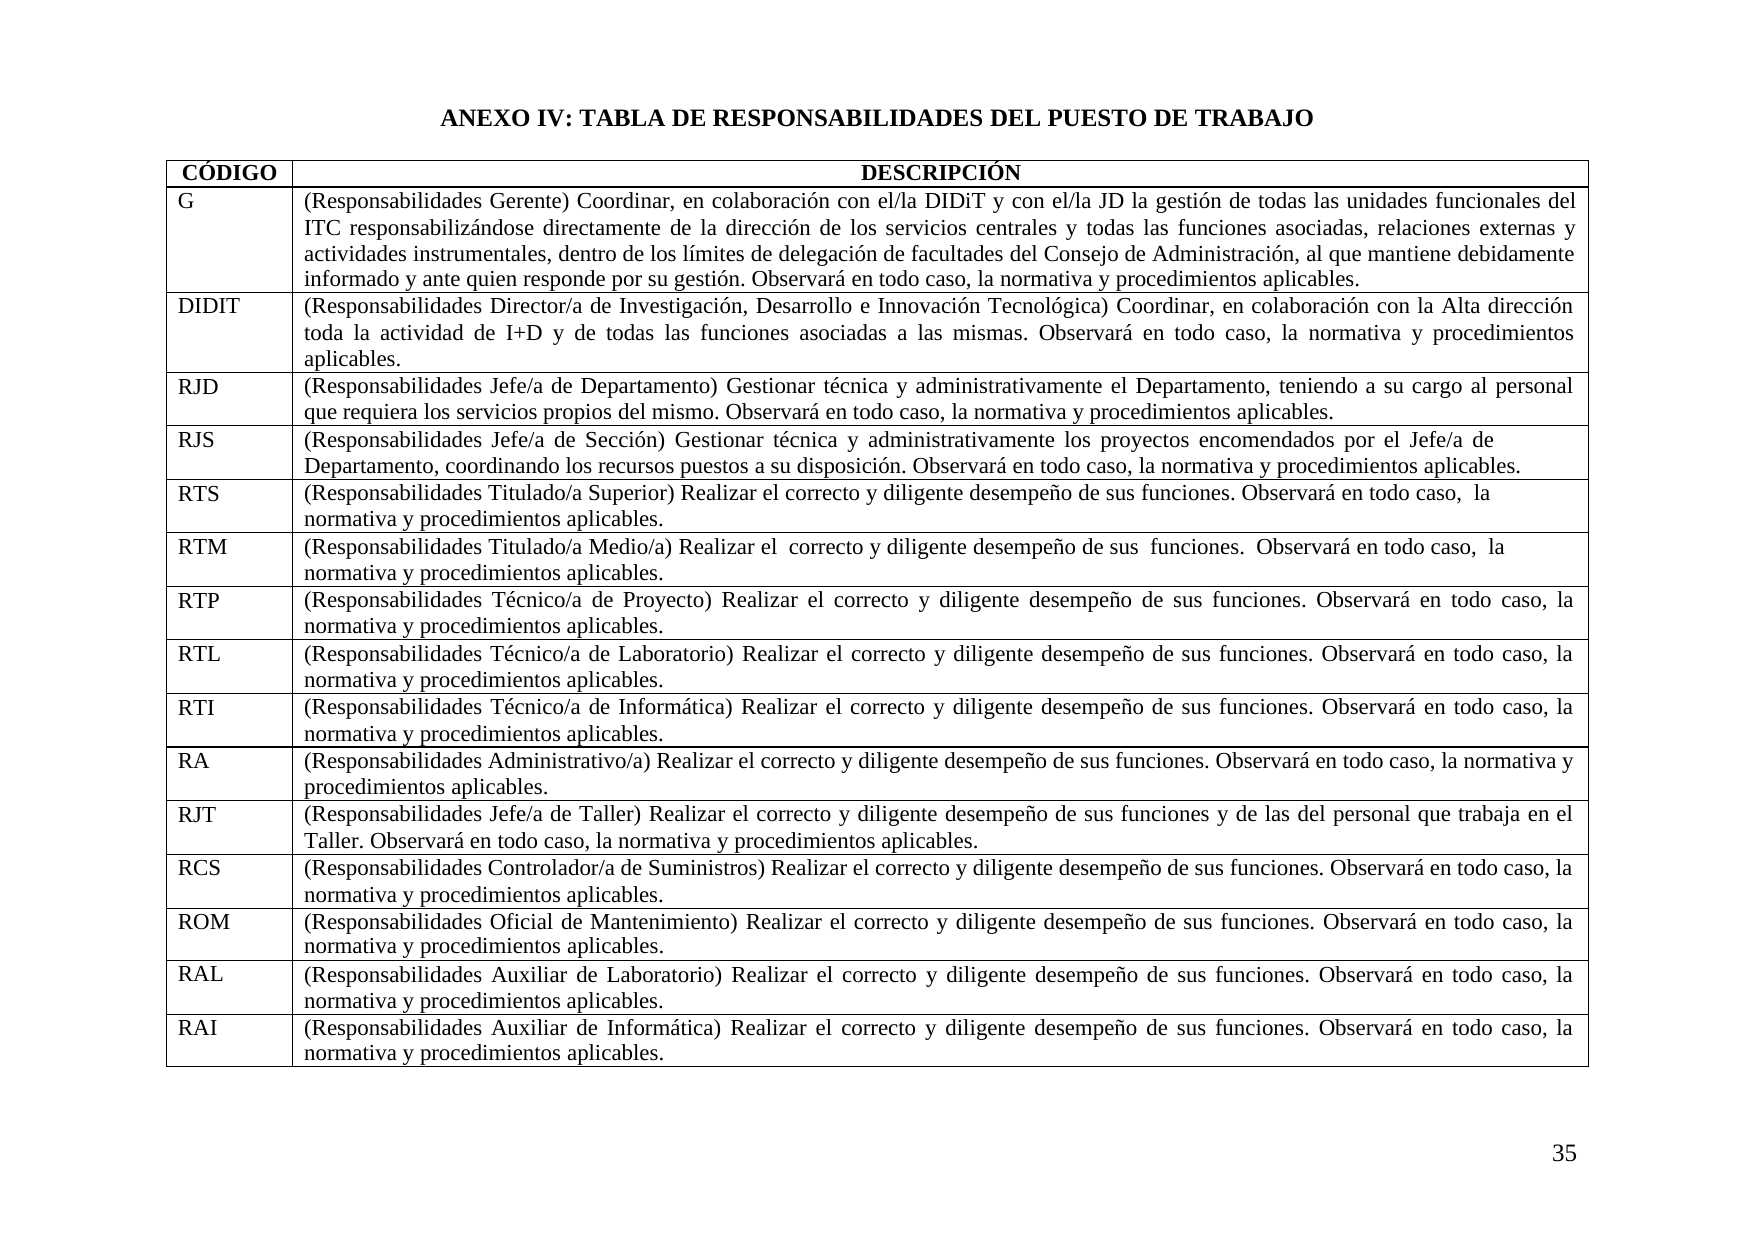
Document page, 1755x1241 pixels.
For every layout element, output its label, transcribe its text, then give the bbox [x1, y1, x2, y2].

table_cell ROM [167, 909, 292, 960]
table_cell (Responsabilidades Oficial de Mantenimiento) Realizar el correcto y diligente desempeño de sus funciones. Observará en todo caso, la normativa y procedimientos aplicables. [293, 909, 1588, 960]
table_cell RTM [167, 533, 292, 586]
table_cell RTI [167, 694, 292, 746]
subtitle ANEXO IV: TABLA DE RESPONSABILIDADES DEL PUESTO DE TRABAJO [249, 103, 1505, 131]
table_cell RTS [167, 480, 292, 532]
table_cell (Responsabilidades Controlador/a de Suministros) Realizar el correcto y diligente desempeño de sus funciones. Observará en todo caso, la normativa y procedimientos aplicables. [293, 855, 1588, 907]
table_cell RAL [167, 961, 292, 1014]
table_cell (Responsabilidades Director/a de Investigación, Desarrollo e Innovación Tecnológica) Coordinar, en colaboración con la Alta dirección toda la actividad de I+D y de todas las funciones asociadas a las mismas. Observará en todo caso, la normativa y procedimientos aplicables. [293, 293, 1588, 372]
table_cell (Responsabilidades Técnico/a de Laboratorio) Realizar el correcto y diligente desempeño de sus funciones. Observará en todo caso, la normativa y procedimientos aplicables. [293, 640, 1588, 693]
table_cell G [167, 188, 292, 292]
table_cell RAI [167, 1015, 292, 1066]
table_cell RJD [167, 373, 292, 425]
table_cell (Responsabilidades Gerente) Coordinar, en colaboración con el/la DIDiT y con el/la JD la gestión de todas las unidades funcionales del ITC responsabilizándose directamente de la dirección de los servicios centrales y todas las funciones asociadas, relaciones externas y actividades instrumentales, dentro de los límites de delegación de facultades del Consejo de Administración, al que mantiene debidamente informado y ante quien responde por su gestión. Observará en todo caso, la normativa y procedimientos aplicables. [293, 188, 1588, 292]
table_cell RTP [167, 587, 292, 639]
table_cell (Responsabilidades Jefe/a de Sección) Gestionar técnica y administrativamente los proyectos encomendados por el Jefe/a de Departamento, coordinando los recursos puestos a su disposición. Observará en todo caso, la normativa y procedimientos aplicables. [293, 426, 1588, 479]
table_cell (Responsabilidades Titulado/a Superior) Realizar el correcto y diligente desempeño de sus funciones. Observará en todo caso, la normativa y procedimientos aplicables. [293, 480, 1588, 532]
table_cell (Responsabilidades Auxiliar de Laboratorio) Realizar el correcto y diligente desempeño de sus funciones. Observará en todo caso, la normativa y procedimientos aplicables. [293, 961, 1588, 1014]
table_cell (Responsabilidades Técnico/a de Proyecto) Realizar el correcto y diligente desempeño de sus funciones. Observará en todo caso, la normativa y procedimientos aplicables. [293, 587, 1588, 639]
table_header CÓDIGO [167, 161, 292, 186]
table_cell (Responsabilidades Titulado/a Medio/a) Realizar el correcto y diligente desempeño de sus funciones. Observará en todo caso, la normativa y procedimientos aplicables. [293, 533, 1588, 586]
table_cell RTL [167, 640, 292, 693]
table_cell (Responsabilidades Auxiliar de Informática) Realizar el correcto y diligente desempeño de sus funciones. Observará en todo caso, la normativa y procedimientos aplicables. [293, 1015, 1588, 1066]
table_cell (Responsabilidades Jefe/a de Taller) Realizar el correcto y diligente desempeño de sus funciones y de las del personal que trabaja en el Taller. Observará en todo caso, la normativa y procedimientos aplicables. [293, 801, 1588, 853]
table_cell (Responsabilidades Técnico/a de Informática) Realizar el correcto y diligente desempeño de sus funciones. Observará en todo caso, la normativa y procedimientos aplicables. [293, 694, 1588, 746]
table_cell RJT [167, 801, 292, 853]
table_cell RA [167, 748, 292, 800]
table_cell DIDIT [167, 293, 292, 372]
table_cell (Responsabilidades Jefe/a de Departamento) Gestionar técnica y administrativamente el Departamento, teniendo a su cargo al personal que requiera los servicios propios del mismo. Observará en todo caso, la normativa y procedimientos aplicables. [293, 373, 1588, 425]
table_cell RJS [167, 426, 292, 479]
table_header DESCRIPCIÓN [293, 161, 1588, 186]
table_cell (Responsabilidades Administrativo/a) Realizar el correcto y diligente desempeño de sus funciones. Observará en todo caso, la normativa y procedimientos aplicables. [293, 748, 1588, 800]
table_cell RCS [167, 855, 292, 907]
